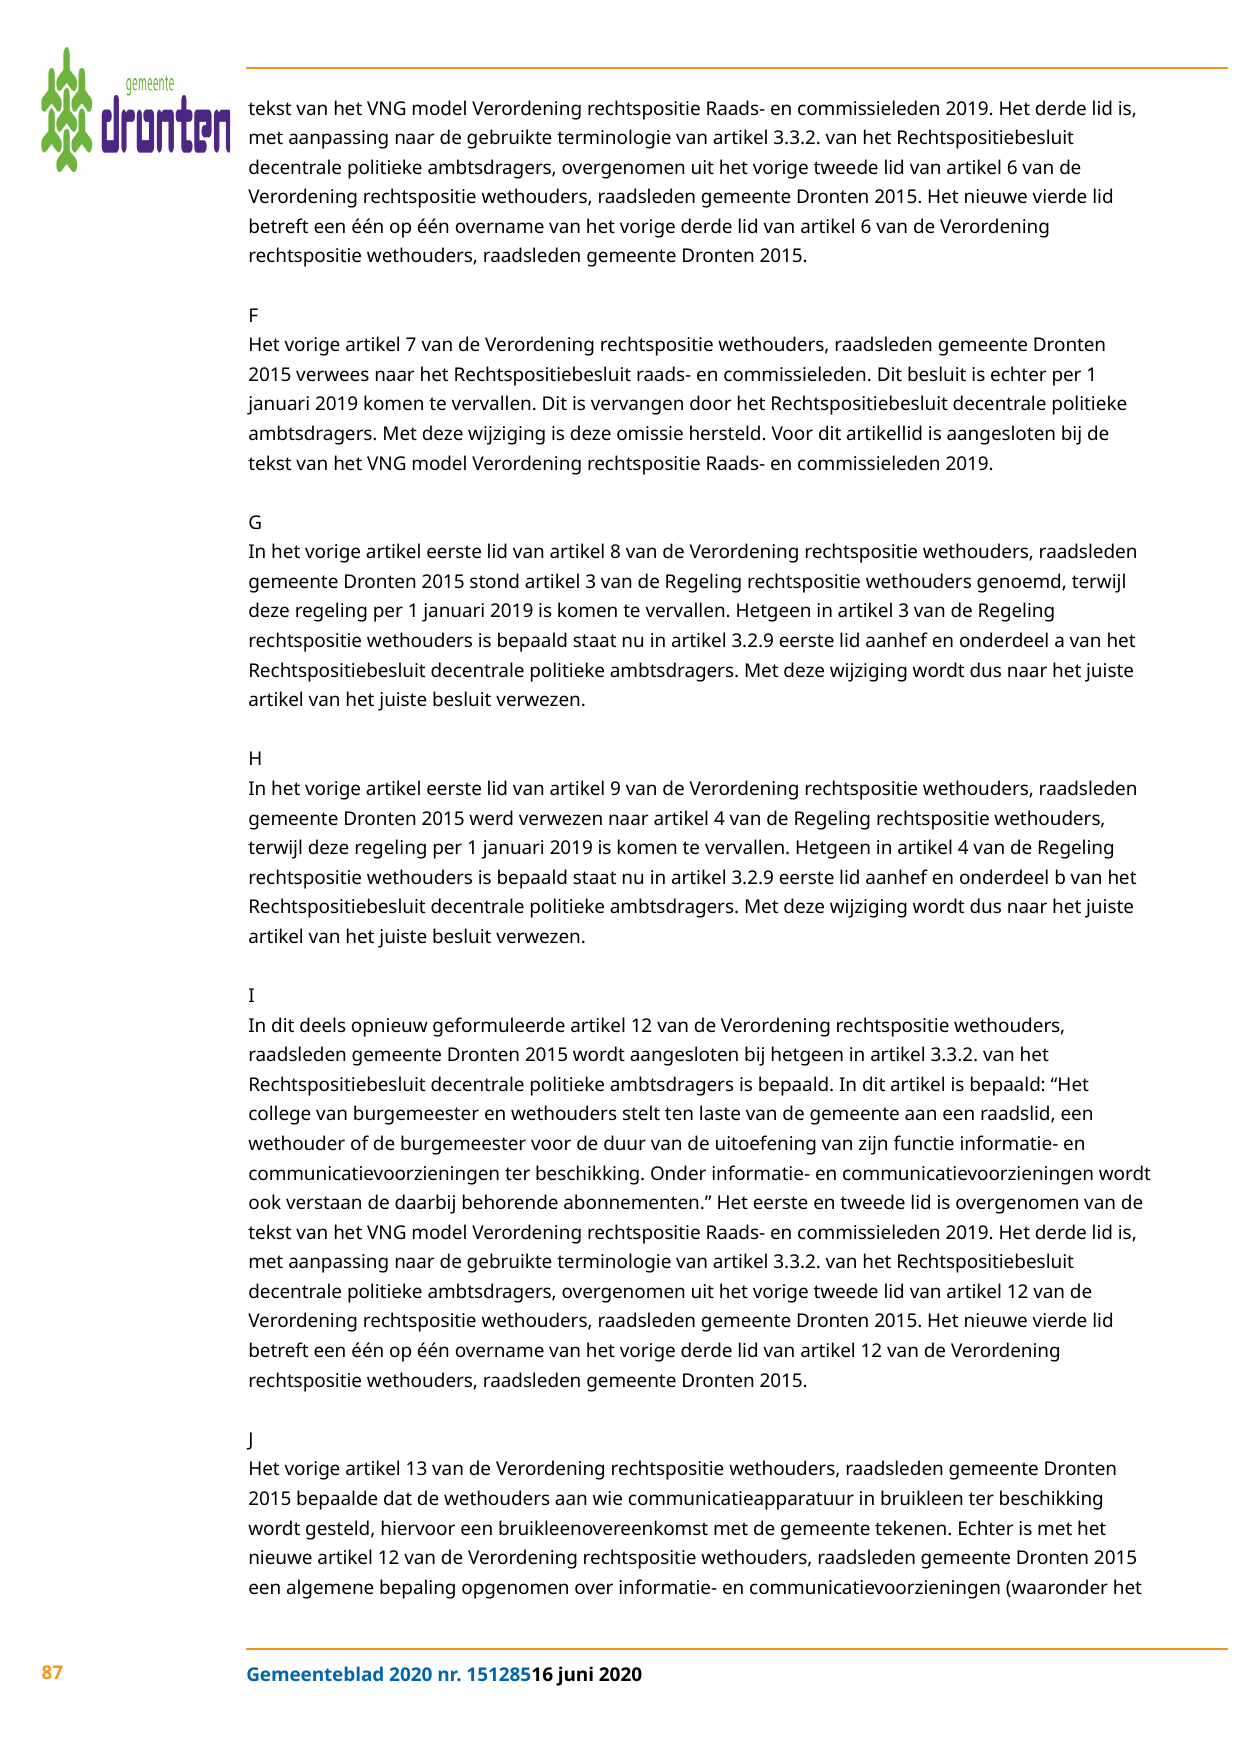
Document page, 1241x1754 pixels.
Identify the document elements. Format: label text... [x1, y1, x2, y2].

text H [248, 746, 1152, 771]
text tekst van het VNG model Verordening rechtspositie Raads- en commissieleden 2019. Het derde lid is, met aanpassing naar de gebruikte terminologie van artikel 3.3.2. van het Rechtspositiebesluit decentrale politieke ambtsdragers, overgenomen uit het vorige tweede lid van artikel 6 van de Verordening rechtspositie wethouders, raadsleden gemeente Dronten 2015. Het nieuwe vierde lid betreft een één op één overname van het vorige derde lid van artikel 6 van de Verordening rechtspositie wethouders, raadsleden gemeente Dronten 2015. [248, 95, 1152, 268]
text Het vorige artikel 7 van de Verordening rechtspositie wethouders, raadsleden gemeente Dronten 2015 verwees naar het Rechtspositiebesluit raads- en commissieleden. Dit besluit is echter per 1 januari 2019 komen te vervallen. Dit is vervangen door het Rechtspositiebesluit decentrale politieke ambtsdragers. Met deze wijziging is deze omissie hersteld. Voor dit artikellid is aangesloten bij de tekst van het VNG model Verordening rechtspositie Raads- en commissieleden 2019. [248, 331, 1152, 476]
picture [41, 47, 231, 172]
text G [248, 509, 1152, 535]
text F [248, 302, 1152, 328]
text In het vorige artikel eerste lid van artikel 9 van de Verordening rechtspositie wethouders, raadsleden gemeente Dronten 2015 werd verwezen naar artikel 4 van de Regeling rechtspositie wethouders, terwijl deze regeling per 1 januari 2019 is komen te vervallen. Hetgeen in artikel 4 van de Regeling rechtspositie wethouders is bepaald staat nu in artikel 3.2.9 eerste lid aanhef en onderdeel b van het Rechtspositiebesluit decentrale politieke ambtsdragers. Met deze wijziging wordt dus naar het juiste artikel van het juiste besluit verwezen. [248, 775, 1152, 949]
text In het vorige artikel eerste lid van artikel 8 van de Verordening rechtspositie wethouders, raadsleden gemeente Dronten 2015 stond artikel 3 van de Regeling rechtspositie wethouders genoemd, terwijl deze regeling per 1 januari 2019 is komen te vervallen. Hetgeen in artikel 3 van de Regeling rechtspositie wethouders is bepaald staat nu in artikel 3.2.9 eerste lid aanhef en onderdeel a van het Rechtspositiebesluit decentrale politieke ambtsdragers. Met deze wijziging wordt dus naar het juiste artikel van het juiste besluit verwezen. [248, 538, 1152, 712]
text In dit deels opnieuw geformuleerde artikel 12 van de Verordening rechtspositie wethouders, raadsleden gemeente Dronten 2015 wordt aangesloten bij hetgeen in artikel 3.3.2. van het Rechtspositiebesluit decentrale politieke ambtsdragers is bepaald. In dit artikel is bepaald: “Het college van burgemeester en wethouders stelt ten laste van de gemeente aan een raadslid, een wethouder of de burgemeester voor de duur van de uitoefening van zijn functie informatie- en communicatievoorzieningen ter beschikking. Onder informatie- en communicatievoorzieningen wordt ook verstaan de daarbij behorende abonnementen.” Het eerste en tweede lid is overgenomen van de tekst van het VNG model Verordening rechtspositie Raads- en commissieleden 2019. Het derde lid is, met aanpassing naar de gebruikte terminologie van artikel 3.3.2. van het Rechtspositiebesluit decentrale politieke ambtsdragers, overgenomen uit het vorige tweede lid van artikel 12 van de Verordening rechtspositie wethouders, raadsleden gemeente Dronten 2015. Het nieuwe vierde lid betreft een één op één overname van het vorige derde lid van artikel 12 van de Verordening rechtspositie wethouders, raadsleden gemeente Dronten 2015. [248, 1012, 1152, 1393]
text Het vorige artikel 13 van de Verordening rechtspositie wethouders, raadsleden gemeente Dronten 2015 bepaalde dat de wethouders aan wie communicatieapparatuur in bruikleen ter beschikking wordt gesteld, hiervoor een bruikleenovereenkomst met de gemeente tekenen. Echter is met het nieuwe artikel 12 van de Verordening rechtspositie wethouders, raadsleden gemeente Dronten 2015 een algemene bepaling opgenomen over informatie- en communicatievoorzieningen (waaronder het [248, 1456, 1152, 1600]
text I [248, 982, 1152, 1008]
text J [248, 1426, 1152, 1452]
